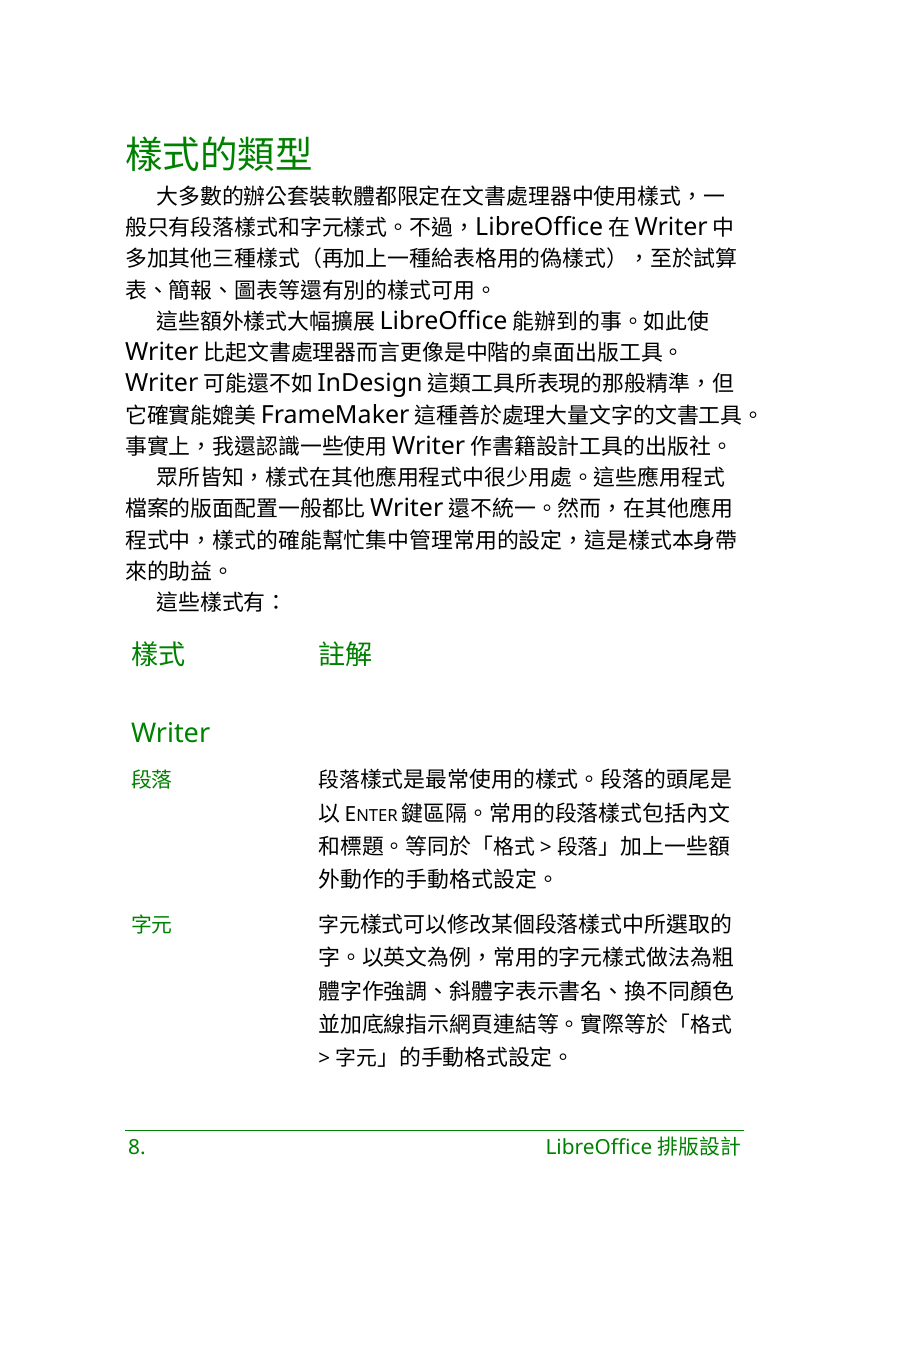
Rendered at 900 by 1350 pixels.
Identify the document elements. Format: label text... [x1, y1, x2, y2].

table_cell 字元樣式可以修改某個段落樣式中所選取的字。以英文為例，常用的字元樣式做法為粗體字作強調、斜體字表示書名、換不同顏色並加底線指示網頁連結等。實際等於「格式 > 字元」的手動格式設定。 [313, 900, 744, 1078]
subtitle 樣式的類型 [125, 125, 744, 179]
text 大多數的辦公套裝軟體都限定在文書處理器中使用樣式，一般只有段落樣式和字元樣式。不過，LibreOffice在Writer中多加其他三種樣式（再加上一種給表格用的偽樣式），至於試算表、簡報、圖表等還有別的樣式可用。 [125, 179, 744, 304]
text 這些額外樣式大幅擴展LibreOffice能辦到的事。如此使Writer比起文書處理器而言更像是中階的桌面出版工具。Writer可能還不如InDesign這類工具所表現的那般精準，但它確實能媲美FrameMaker這種善於處理大量文字的文書工具。事實上，我還認識一些使用Writer作書籍設計工具的出版社。 [125, 304, 744, 461]
text 這些樣式有： [125, 586, 744, 617]
table_cell 字元 [125, 900, 312, 1078]
text 眾所皆知，樣式在其他應用程式中很少用處。這些應用程式檔案的版面配置一般都比Writer還不統一。然而，在其他應用程式中，樣式的確能幫忙集中管理常用的設定，這是樣式本身帶來的助益。 [125, 461, 744, 586]
table_cell 段落樣式是最常使用的樣式。段落的頭尾是以Enter鍵區隔。常用的段落樣式包括內文和標題。等同於「格式 > 段落」加上一些額外動作的手動格式設定。 [313, 755, 744, 900]
table_cell [125, 677, 744, 711]
table_cell 段落 [125, 755, 312, 900]
table_cell Writer [125, 711, 744, 755]
table_header 樣式 [125, 633, 312, 677]
table_header 註解 [313, 633, 744, 677]
